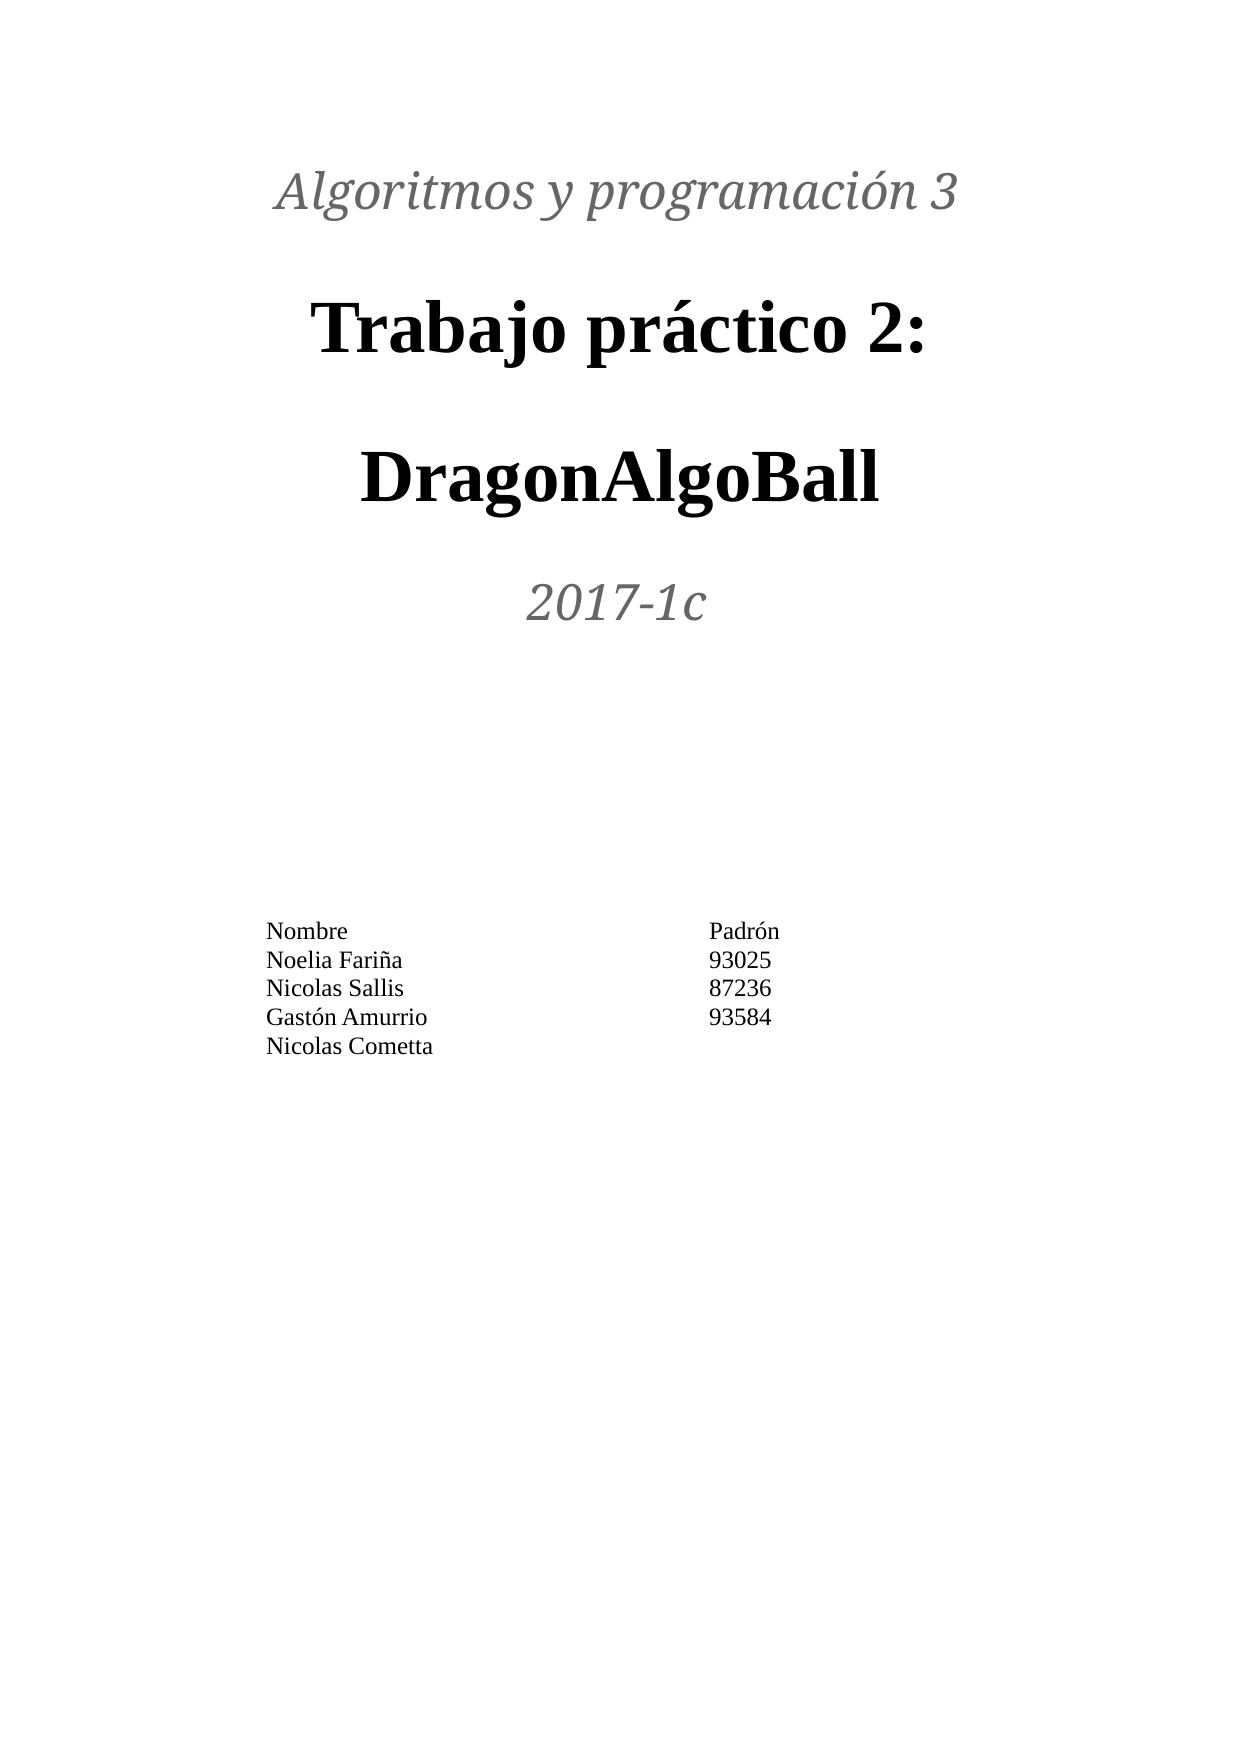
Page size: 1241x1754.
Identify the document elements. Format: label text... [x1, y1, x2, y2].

text Noelia Fariña 93025 [118, 945, 1122, 973]
text Trabajo práctico 2: [118, 282, 1122, 368]
text Nicolas Sallis 87236 [118, 973, 1122, 1002]
text Nombre Padrón [118, 916, 1122, 945]
subtitle Algoritmos y programación 3 [118, 156, 1122, 224]
subtitle 2017-1c [118, 567, 1122, 635]
text DragonAlgoBall [118, 431, 1122, 517]
text Nicolas Cometta [118, 1031, 1122, 1060]
text Gastón Amurrio 93584 [118, 1002, 1122, 1031]
